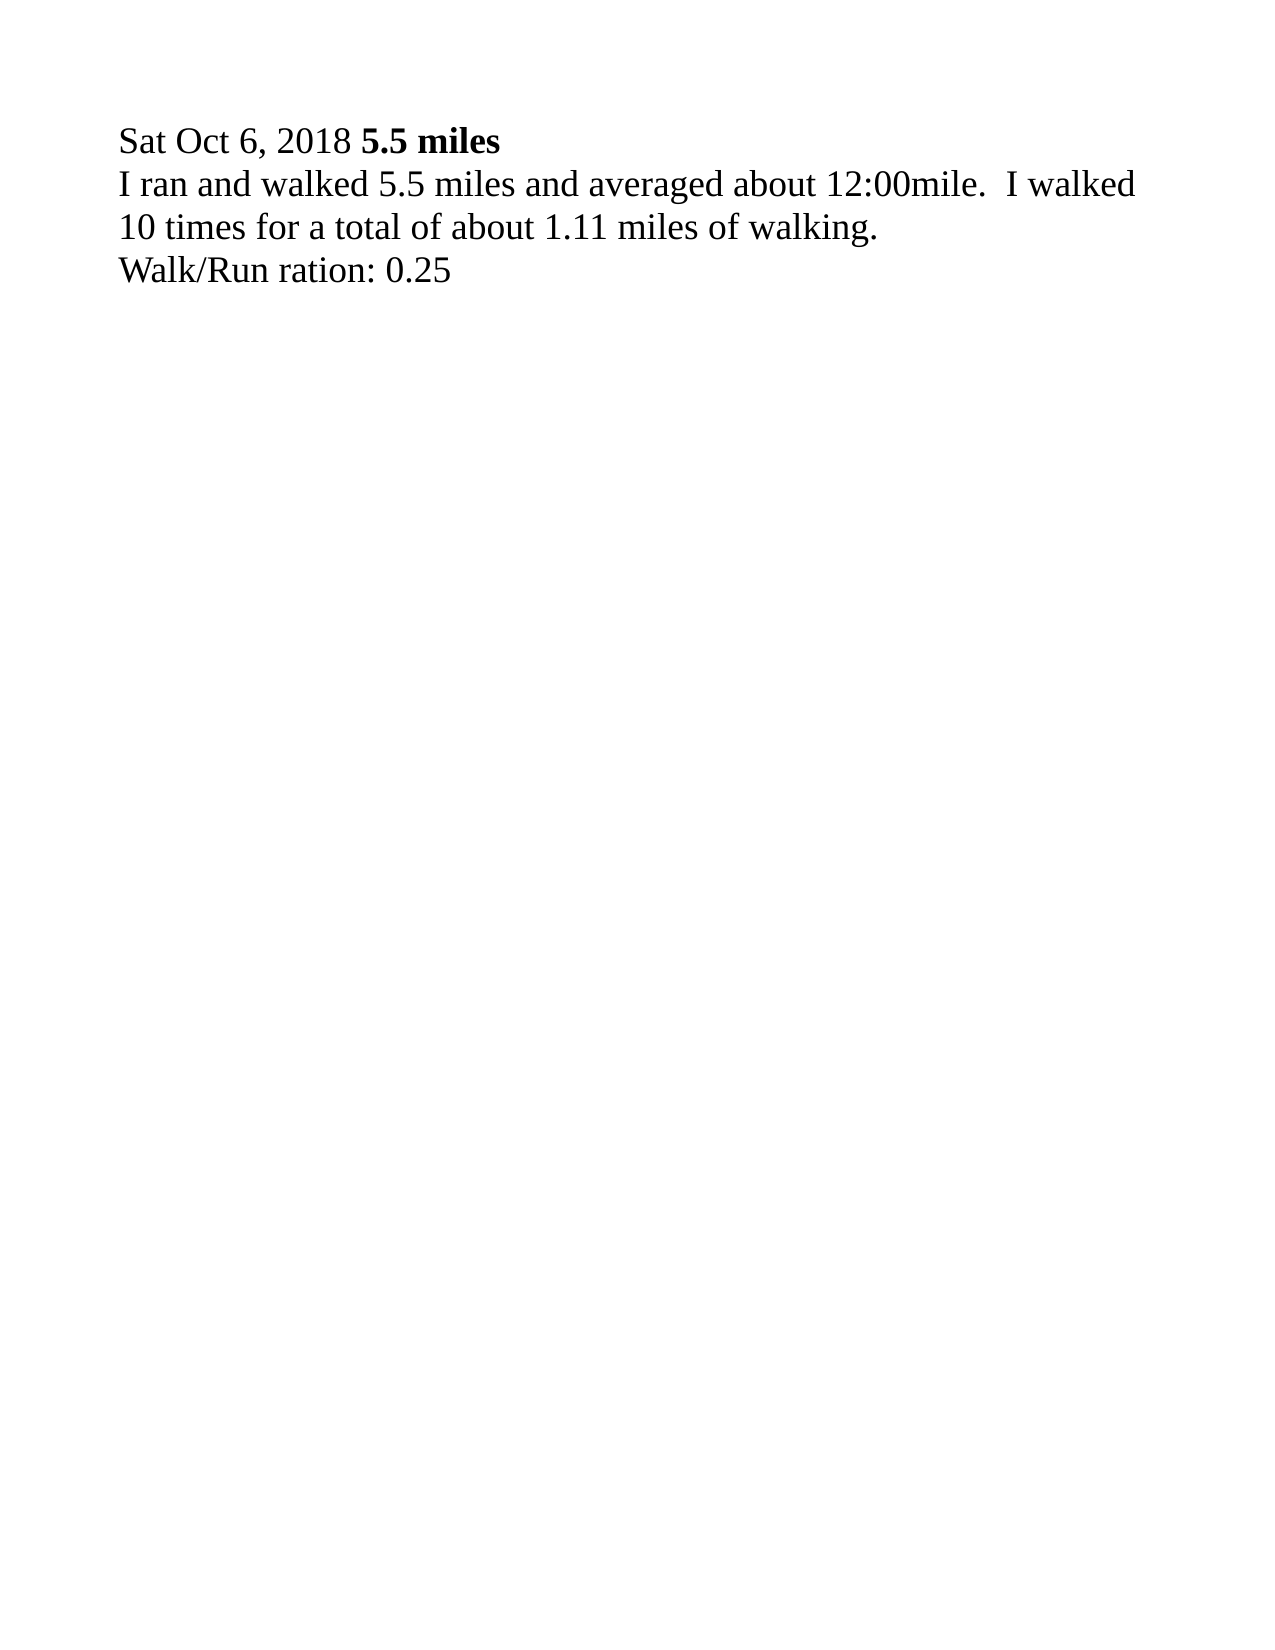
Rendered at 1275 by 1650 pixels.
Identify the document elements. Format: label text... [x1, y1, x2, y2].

text Sat Oct 6, 2018 5.5 miles [118, 118, 1161, 161]
text I ran and walked 5.5 miles and averaged about 12:00mile. I walked 10 times for a total of about 1.11 miles of walking. [118, 161, 1161, 247]
text Walk/Run ration: 0.25 [118, 247, 1161, 291]
